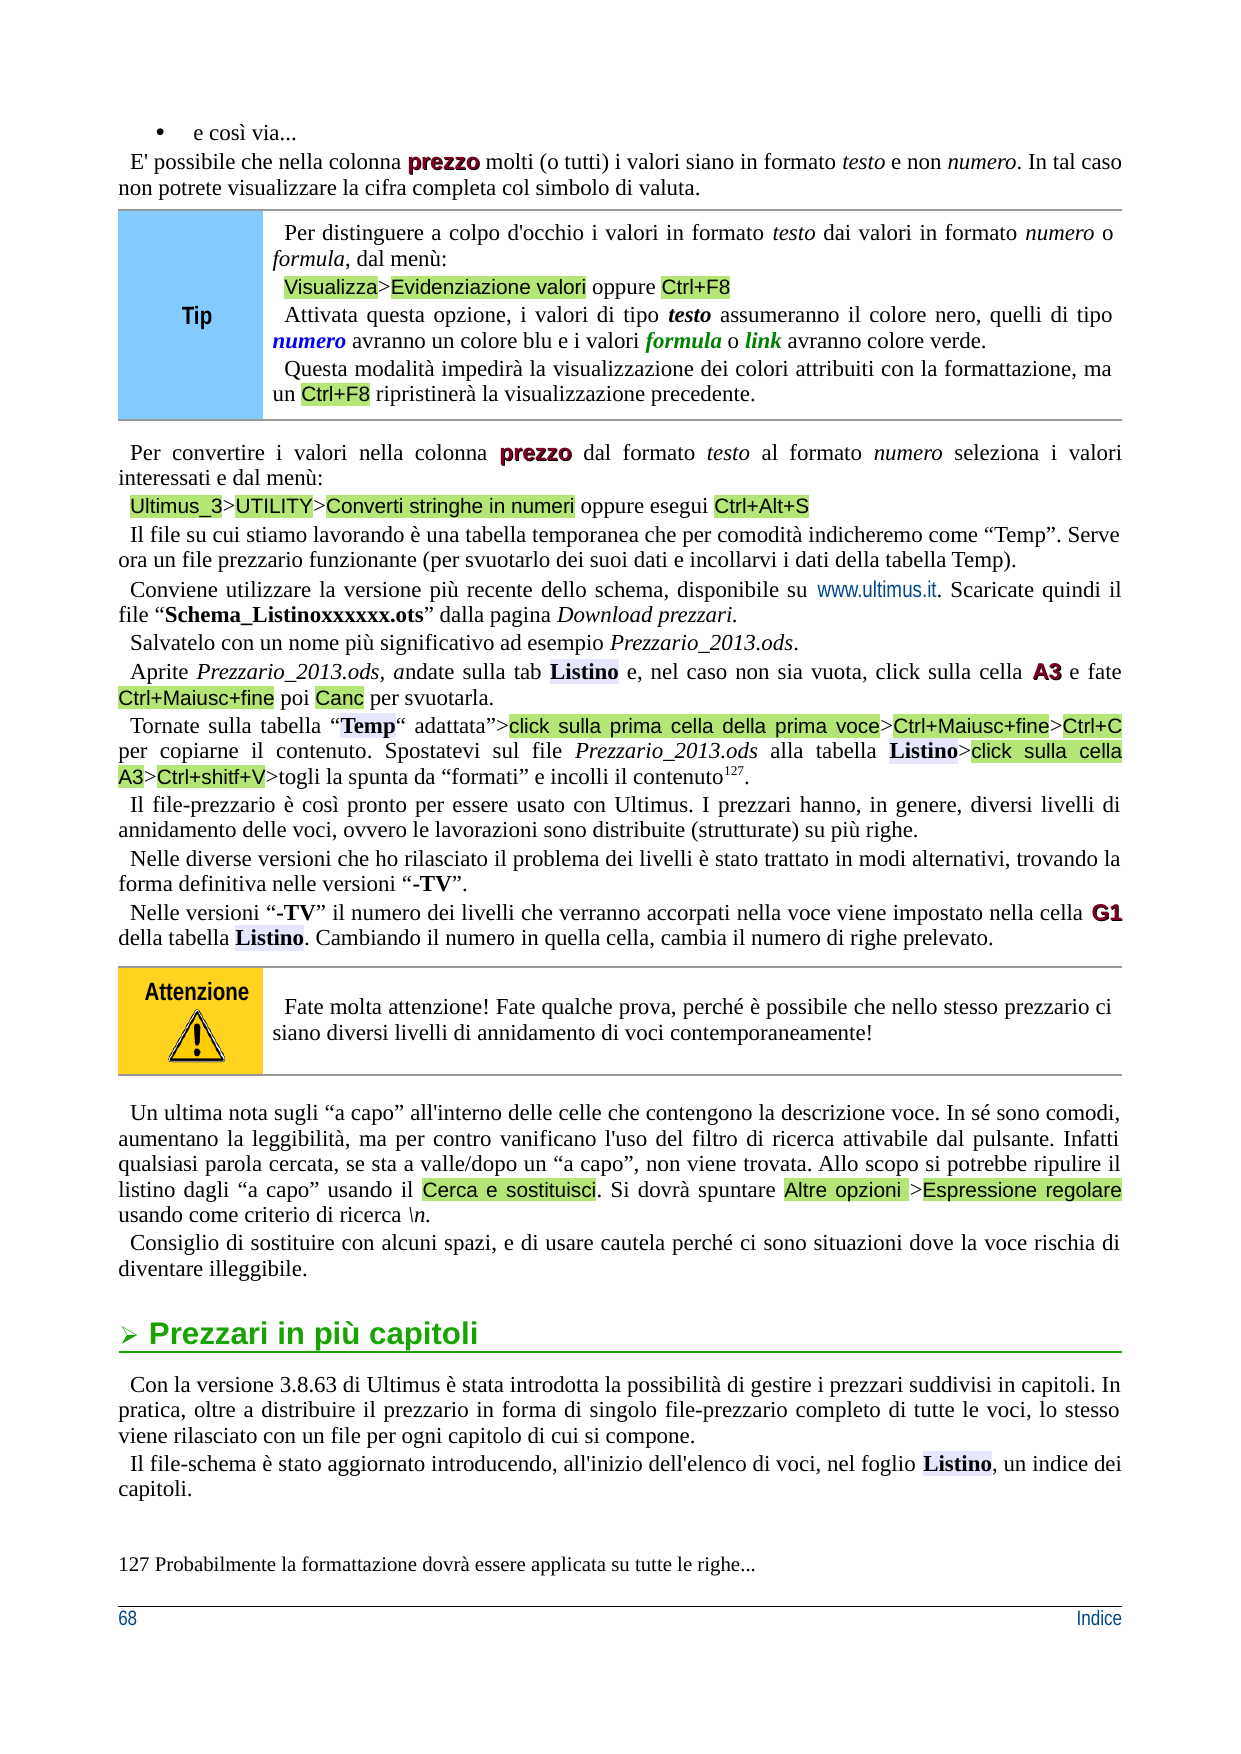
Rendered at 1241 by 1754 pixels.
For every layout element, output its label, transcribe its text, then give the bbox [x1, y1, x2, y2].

table_header Fate molta attenzione! Fate qualche prova, perché è possibile che nello stesso prezzario ci siano diversi livelli di annidamento di voci contemporaneamente! [264, 968, 1122, 1074]
text Per convertire i valori nella colonna prezzo dal formato testo al formato numero seleziona i valori interessati e dal menù: [118, 439, 1122, 491]
table_header Per distinguere a colpo d'occhio i valori in formato testo dai valori in formato numero o formula, dal menù: Visualizza>Evidenziazione valori oppure Ctrl+F8 Attivata questa opzione, i valori di tipo testo assumeranno il colore nero, quelli di tipo numero avranno un colore blu e i valori formula o link avranno colore verde. Questa modalità impedirà la visualizzazione dei colori attribuiti con la formattazione, ma un Ctrl+F8 ripristinerà la visualizzazione precedente. [264, 211, 1122, 419]
subtitle Prezzari in più capitoli [119, 1316, 1122, 1351]
text Il file su cui stiamo lavorando è una tabella temporanea che per comodità indicheremo come “Temp”. Serve ora un file prezzario funzionante (per svuotarlo dei suoi dati e incollarvi i dati della tabella Temp). [118, 522, 1122, 573]
text Un ultima nota sugli “a capo” all'interno delle celle che contengono la descrizione voce. In sé sono comodi, aumentano la leggibilità, ma per contro vanificano l'uso del filtro di ricerca attivabile dal pulsante. Infatti qualsiasi parola cercata, se sta a valle/dopo un “a capo”, non viene trovata. Allo scopo si potrebbe ripulire il listino dagli “a capo” usando il Cerca e sostituisci. Si dovrà spuntare Altre opzioni >Espressione regolare usando come criterio di ricerca \n. [118, 1100, 1122, 1227]
text Il file-schema è stato aggiornato introducendo, all'inizio dell'elenco di voci, nel foglio Listino, un indice dei capitoli. [118, 1451, 1122, 1502]
table_header Tip [118, 211, 263, 419]
picture [164, 1005, 229, 1066]
text Nelle versioni “-TV” il numero dei livelli che verranno accorpati nella voce viene impostato nella cella G1 della tabella Listino. Cambiando il numero in quella cella, cambia il numero di righe prelevato. [118, 899, 1122, 951]
text Aprite Prezzario_2013.ods, andate sulla tab Listino e, nel caso non sia vuota, click sulla cella A3 e fate Ctrl+Maiusc+fine poi Canc per svuotarla. [118, 659, 1122, 710]
text Nelle diverse versioni che ho rilasciato il problema dei livelli è stato trattato in modi alternativi, trovando la forma definitiva nelle versioni “-TV”. [118, 846, 1122, 897]
list e così via... [156, 118, 1122, 146]
text Conviene utilizzare la versione più recente dello schema, disponibile su www.ultimus.it. Scaricate quindi il file “Schema_Listinoxxxxxx.ots” dalla pagina Download prezzari. [118, 576, 1122, 627]
text Con la versione 3.8.63 di Ultimus è stata introdotta la possibilità di gestire i prezzari suddivisi in capitoli. In pratica, oltre a distribuire il prezzario in forma di singolo file-prezzario completo di tutte le voci, lo stesso viene rilasciato con un file per ogni capitolo di cui si compone. [118, 1372, 1122, 1448]
text Tornate sulla tabella “Temp“ adattata”>click sulla prima cella della prima voce>Ctrl+Maiusc+fine>Ctrl+C per copiarne il contenuto. Spostatevi sul file Prezzario_2013.ods alla tabella Listino>click sulla cella A3>Ctrl+shitf+V>togli la spunta da “formati” e incolli il contenuto. [118, 713, 1122, 789]
text Ultimus_3>UTILITY>Converti stringhe in numeri oppure esegui Ctrl+Alt+S [118, 493, 1122, 519]
text Consiglio di sostituire con alcuni spazi, e di usare cautela perché ci sono situazioni dove la voce rischia di diventare illeggibile. [118, 1230, 1122, 1281]
text Salvatelo con un nome più significativo ad esempio Prezzario_2013.ods. [118, 630, 1122, 656]
text Probabilmente la formattazione dovrà essere applicata su tutte le righe... [118, 1553, 1122, 1576]
table_header Attenzione [118, 968, 263, 1074]
text Il file-prezzario è così pronto per essere usato con Ultimus. I prezzari hanno, in genere, diversi livelli di annidamento delle voci, ovvero le lavorazioni sono distribuite (strutturate) su più righe. [118, 792, 1122, 843]
text E' possibile che nella colonna prezzo molti (o tutti) i valori siano in formato testo e non numero. In tal caso non potrete visualizzare la cifra completa col simbolo di valuta. [118, 149, 1122, 200]
